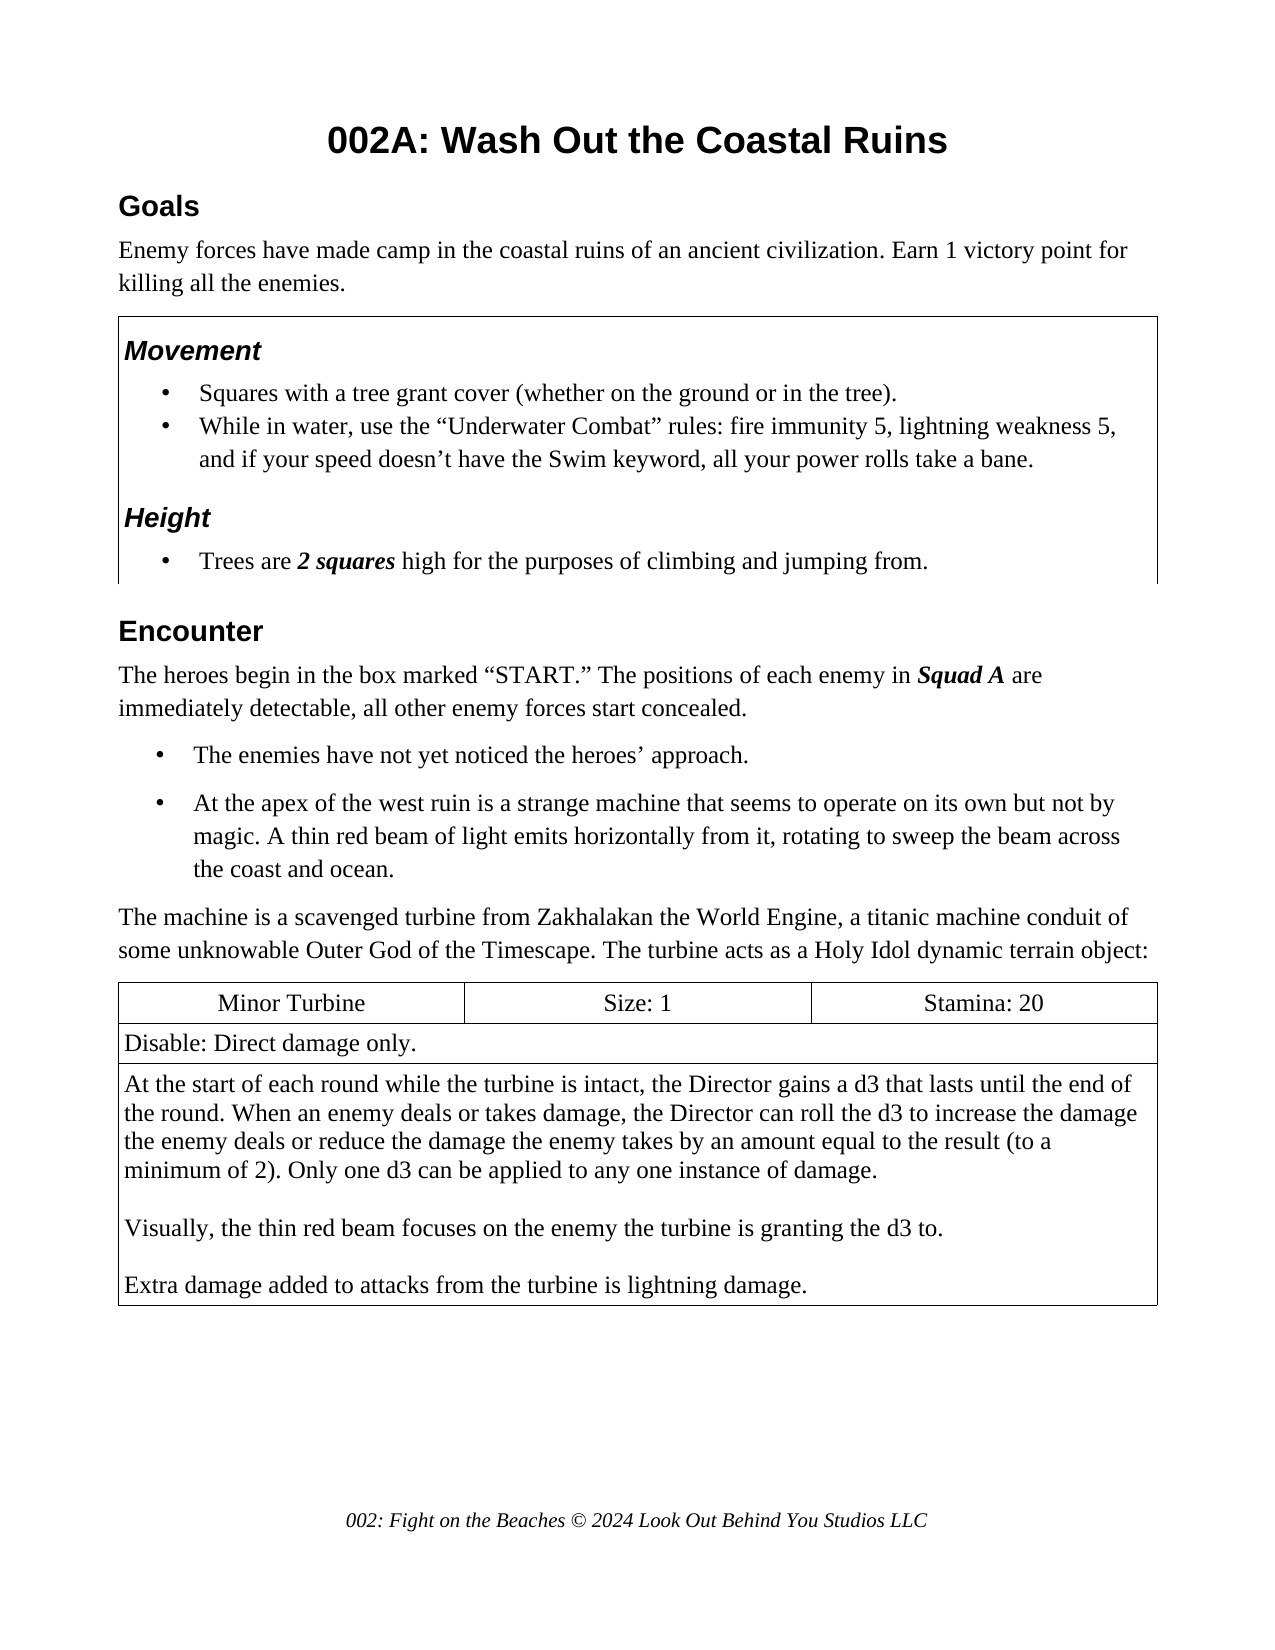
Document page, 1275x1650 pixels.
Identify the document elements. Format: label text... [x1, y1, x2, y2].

subtitle Encounter [118, 613, 1157, 647]
table_header At the start of each round while the turbine is intact, the Director gains a d3 that lasts until the end of the round. When an enemy deals or takes damage, the Director can roll the d3 to increase the damage the enemy deals or reduce the damage the enemy takes by an amount equal to the result (to a minimum of 2). Only one d3 can be applied to any one instance of damage. Visually, the thin red beam focuses on the enemy the turbine is granting the d3 to. Extra damage added to attacks from the turbine is lightning damage. [119, 1064, 1157, 1305]
text The heroes begin in the box marked “START.” The positions of each enemy in Squad A are immediately detectable, all other enemy forces start concealed. [118, 660, 1157, 722]
table_header Minor Turbine [119, 983, 464, 1023]
text Enemy forces have made camp in the coastal ruins of an ancient civilization. Earn 1 victory point for killing all the enemies. [118, 235, 1157, 297]
subtitle 002A: Wash Out the Coastal Ruins [118, 118, 1157, 162]
text The machine is a scavenged turbine from Zakhalakan the World Engine, a titanic machine conduit of some unknowable Outer God of the Timescape. The turbine acts as a Holy Idol dynamic terrain object: [118, 902, 1157, 963]
table_header Movement Squares with a tree grant cover (whether on the ground or in the tree). While in water, use the “Underwater Combat” rules: fire immunity 5, lightning weakness 5, and if your speed doesn’t have the Swim keyword, all your power rolls take a bane. [119, 317, 1157, 483]
table_header Size: 1 [465, 983, 811, 1023]
table_cell Height Trees are 2 squares high for the purposes of climbing and jumping from. [119, 483, 1157, 584]
list The enemies have not yet noticed the heroes’ approach. [156, 740, 1157, 769]
table_header Disable: Direct damage only. [119, 1024, 1157, 1063]
list At the apex of the west ruin is a strange machine that seems to operate on its own but not by magic. A thin red beam of light emits horizontally from it, rotating to sweep the beam across the coast and ocean. [156, 788, 1157, 883]
subtitle Goals [118, 189, 1157, 223]
table_header Stamina: 20 [812, 983, 1157, 1023]
